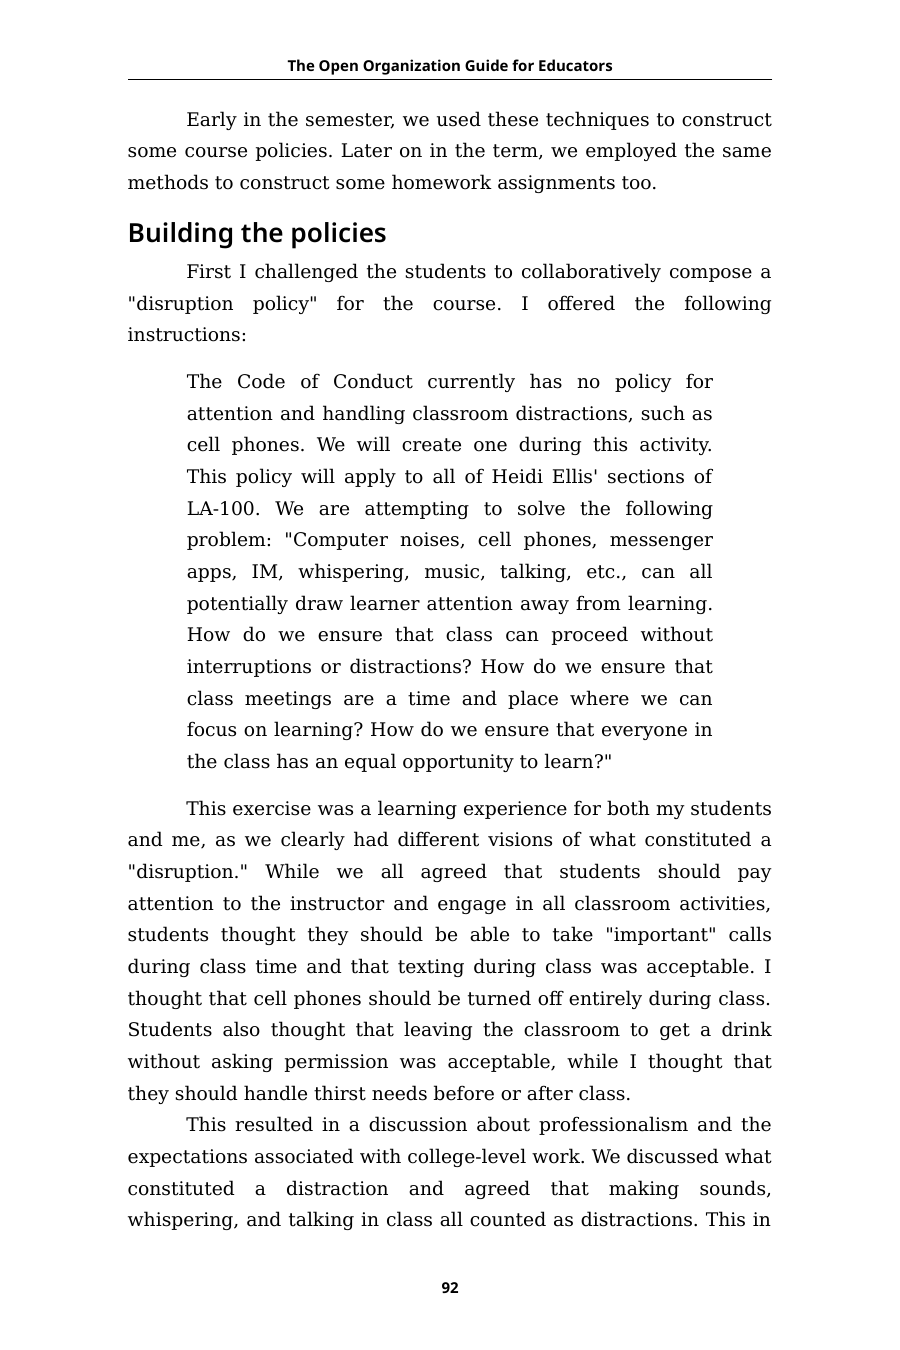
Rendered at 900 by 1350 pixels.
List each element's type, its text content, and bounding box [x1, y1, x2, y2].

text This exercise was a learning experience for both my students and me, as we clearly had different visions of what constituted a "disruption." While we all agreed that students should pay attention to the instructor and engage in all classroom activities, students thought they should be able to take "important" calls during class time and that texting during class was acceptable. I thought that cell phones should be turned off entirely during class. Students also thought that leaving the classroom to get a drink without asking permission was acceptable, while I thought that they should handle thirst needs before or after class. [127, 798, 772, 1105]
text First I challenged the students to collaboratively compose a "disruption policy" for the course. I offered the following instructions: [127, 261, 772, 346]
subtitle Building the policies [127, 218, 772, 249]
text The Code of Conduct currently has no policy for attention and handling classroom distractions, such as cell phones. We will create one during this activity. This policy will apply to all of Heidi Ellis' sections of LA-100. We are attempting to solve the following problem: "Computer noises, cell phones, messenger apps, IM, whispering, music, talking, etc., can all potentially draw learner attention away from learning. How do we ensure that class can proceed without interruptions or distractions? How do we ensure that class meetings are a time and place where we can focus on learning? How do we ensure that everyone in the class has an equal opportunity to learn?" [187, 371, 713, 773]
text This resulted in a discussion about professionalism and the expectations associated with college-level work. We discussed what constituted a distraction and agreed that making sounds, whispering, and talking in class all counted as distractions. This in [127, 1114, 772, 1231]
text Early in the semester, we used these techniques to construct some course policies. Later on in the term, we employed the same methods to construct some homework assignments too. [127, 109, 772, 194]
